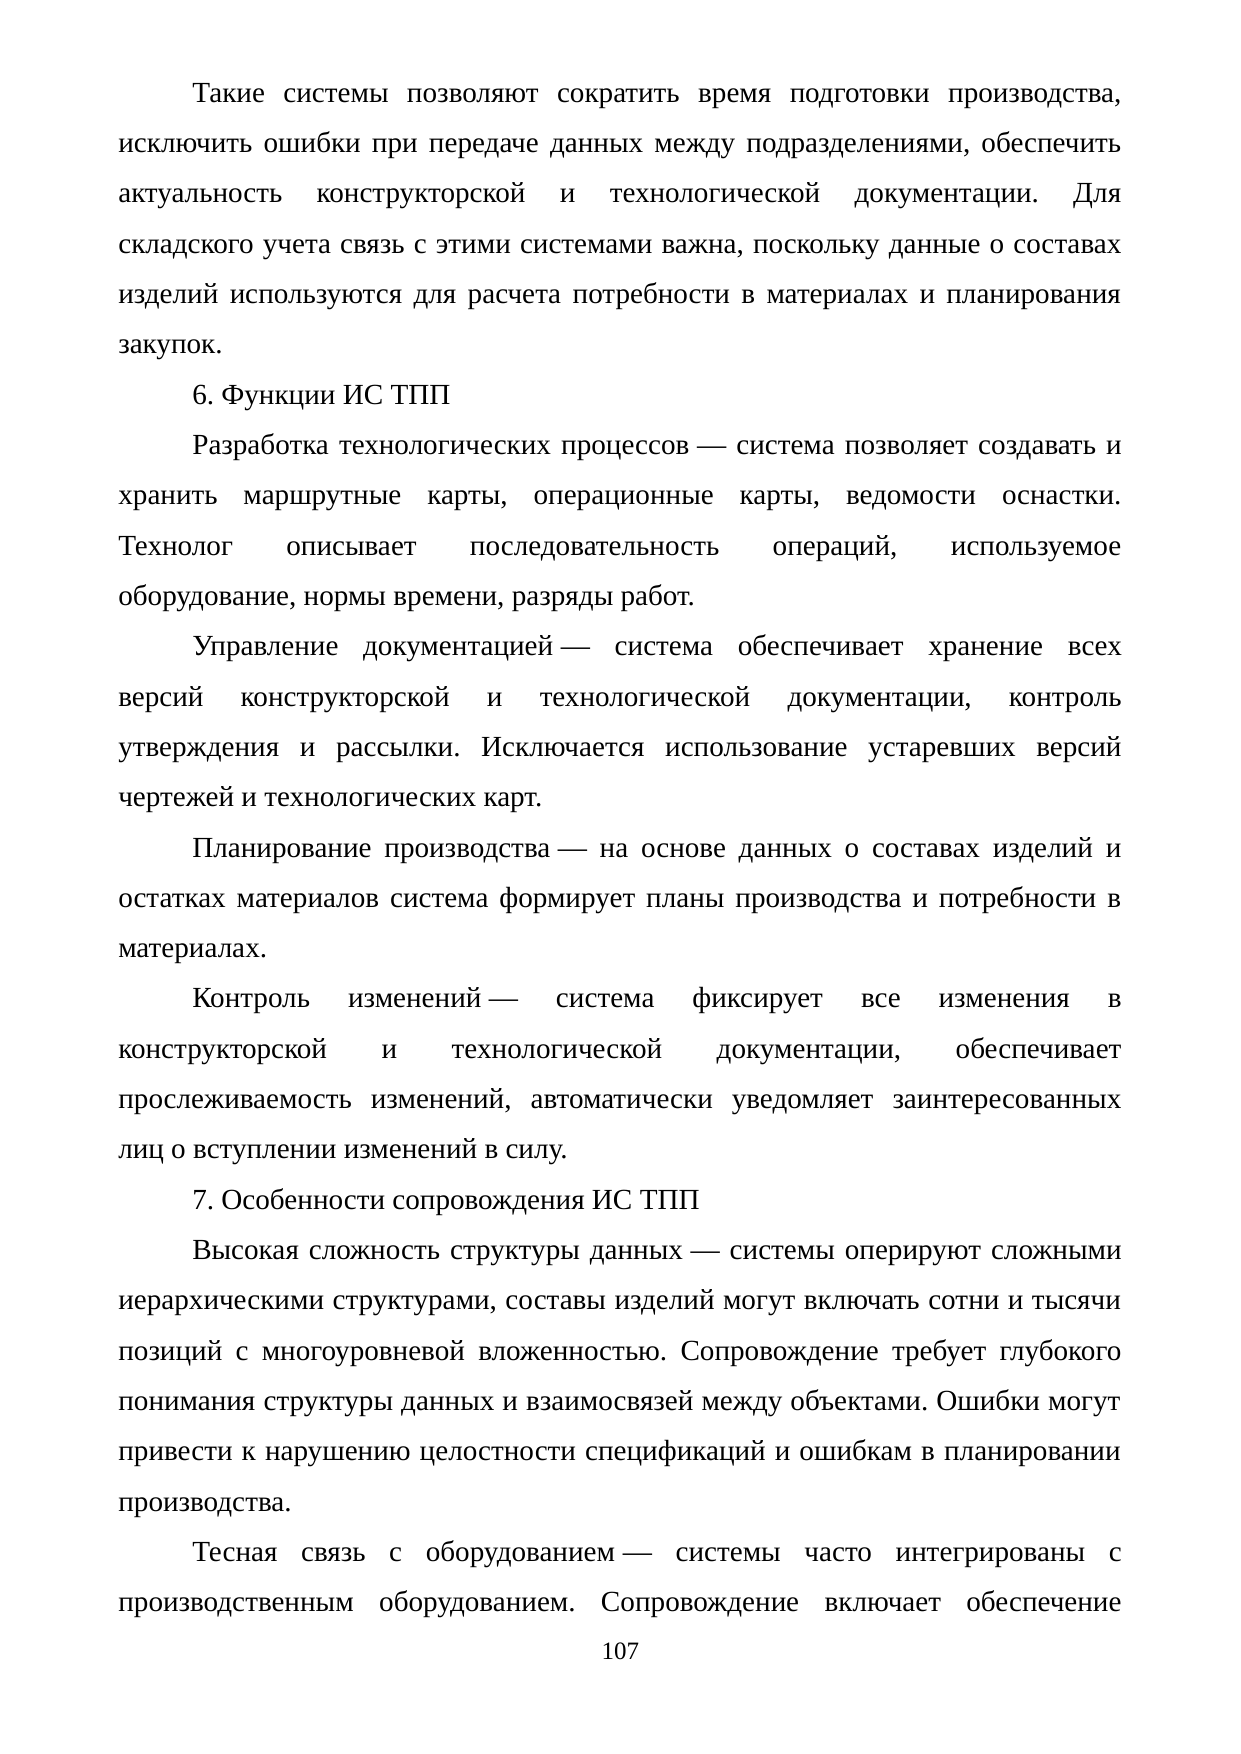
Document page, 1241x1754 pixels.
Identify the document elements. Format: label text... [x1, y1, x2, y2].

text Контроль изменений — система фиксирует все изменения в конструкторской и технологической документации, обеспечивает прослеживаемость изменений, автоматически уведомляет заинтересованных лиц о вступлении изменений в силу. [118, 981, 1122, 1165]
text 7. Особенности сопровождения ИС ТПП [118, 1182, 1122, 1215]
text Планирование производства — на основе данных о составах изделий и остатках материалов система формирует планы производства и потребности в материалах. [118, 830, 1122, 964]
text Такие системы позволяют сократить время подготовки производства, исключить ошибки при передаче данных между подразделениями, обеспечить актуальность конструкторской и технологической документации. Для складского учета связь с этими системами важна, поскольку данные о составах изделий используются для расчета потребности в материалах и планирования закупок. [118, 75, 1122, 360]
text Тесная связь с оборудованием — системы часто интегрированы с производственным оборудованием. Сопровождение включает обеспечение [118, 1534, 1122, 1618]
text 6. Функции ИС ТПП [118, 377, 1122, 410]
text Высокая сложность структуры данных — системы оперируют сложными иерархическими структурами, составы изделий могут включать сотни и тысячи позиций с многоуровневой вложенностью. Сопровождение требует глубокого понимания структуры данных и взаимосвязей между объектами. Ошибки могут привести к нарушению целостности спецификаций и ошибкам в планировании производства. [118, 1232, 1122, 1517]
text Разработка технологических процессов — система позволяет создавать и хранить маршрутные карты, операционные карты, ведомости оснастки. Технолог описывает последовательность операций, используемое оборудование, нормы времени, разряды работ. [118, 427, 1122, 612]
text Управление документацией — система обеспечивает хранение всех версий конструкторской и технологической документации, контроль утверждения и рассылки. Исключается использование устаревших версий чертежей и технологических карт. [118, 628, 1122, 813]
